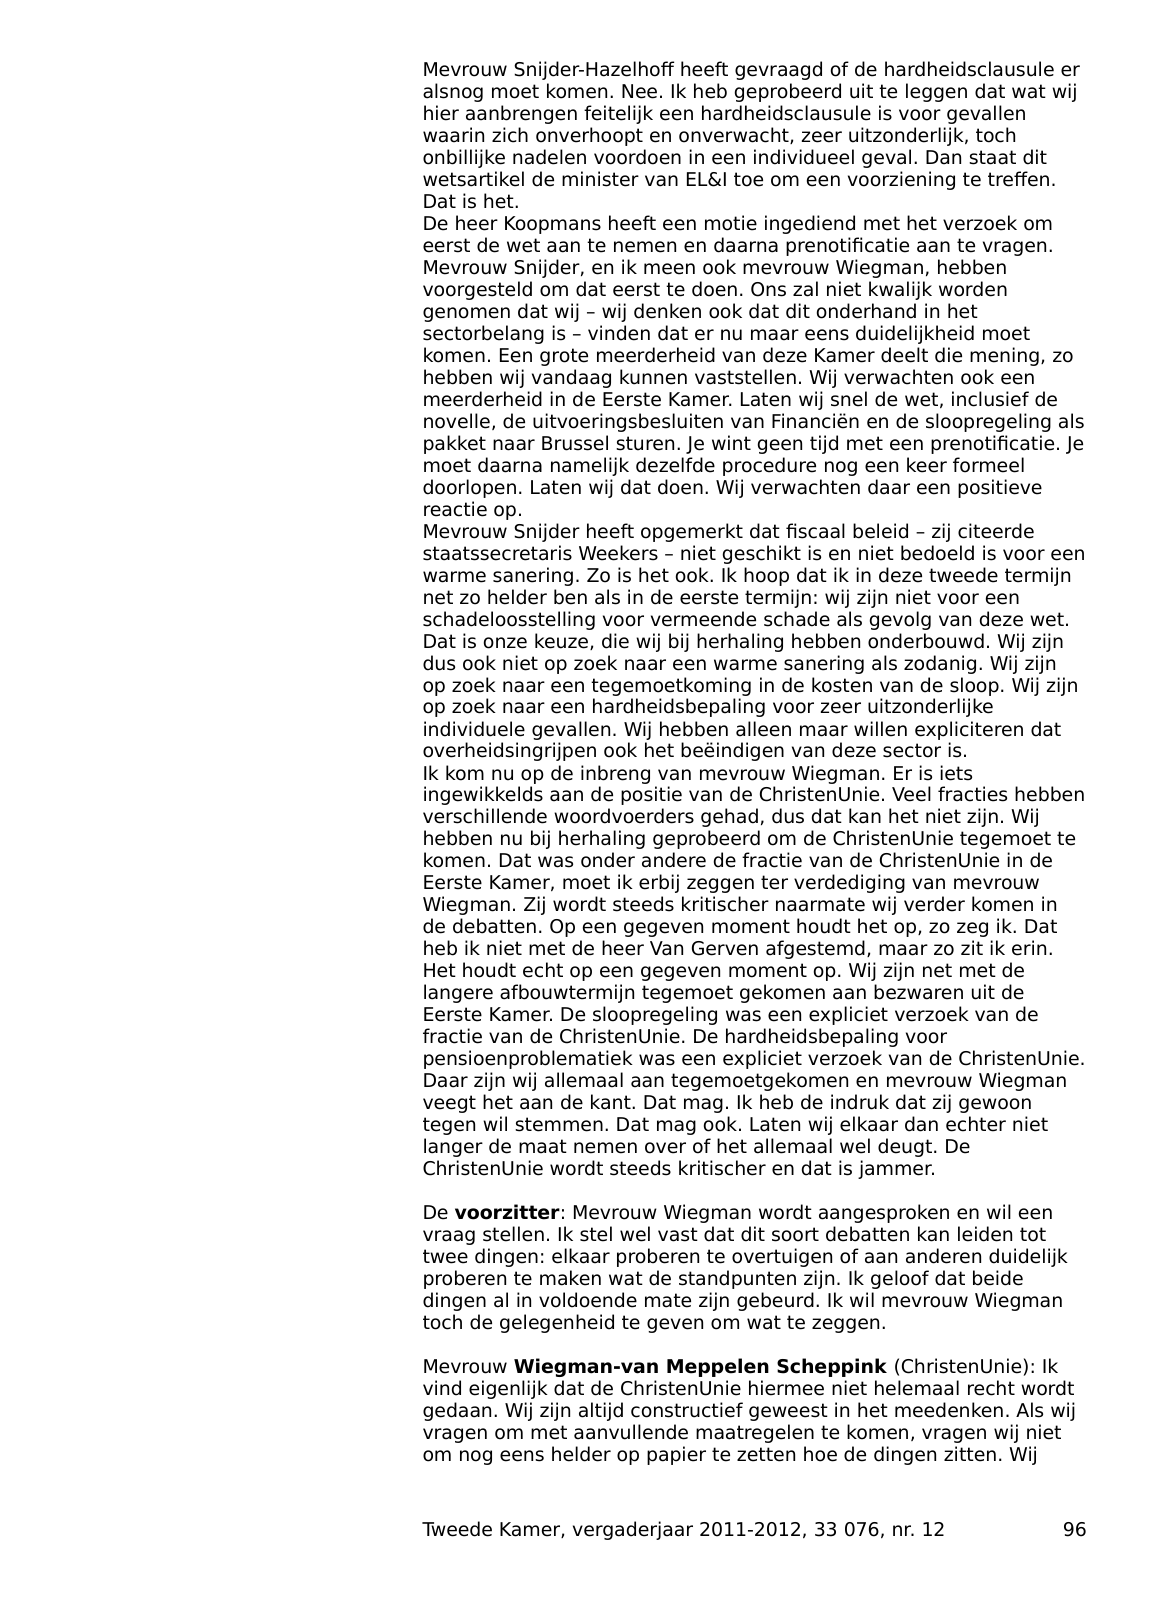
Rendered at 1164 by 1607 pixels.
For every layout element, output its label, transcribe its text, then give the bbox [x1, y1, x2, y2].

text Het houdt echt op een gegeven moment op. Wij zijn net met de langere afbouwtermijn tegemoet gekomen aan bezwaren uit de Eerste Kamer. De sloopregeling was een expliciet verzoek van de fractie van de ChristenUnie. De hardheidsbepaling voor pensioenproblematiek was een expliciet verzoek van de ChristenUnie. Daar zijn wij allemaal aan tegemoetgekomen en mevrouw Wiegman veegt het aan de kant. Dat mag. Ik heb de indruk dat zij gewoon tegen wil stemmen. Dat mag ook. Laten wij elkaar dan echter niet langer de maat nemen over of het allemaal wel deugt. De ChristenUnie wordt steeds kritischer en dat is jammer. [422, 960, 1087, 1180]
text Mevrouw Snijder heeft opgemerkt dat fiscaal beleid – zij citeerde staatssecretaris Weekers – niet geschikt is en niet bedoeld is voor een warme sanering. Zo is het ook. Ik hoop dat ik in deze tweede termijn net zo helder ben als in de eerste termijn: wij zijn niet voor een schadeloosstelling voor vermeende schade als gevolg van deze wet. Dat is onze keuze, die wij bij herhaling hebben onderbouwd. Wij zijn dus ook niet op zoek naar een warme sanering als zodanig. Wij zijn op zoek naar een tegemoetkoming in de kosten van de sloop. Wij zijn op zoek naar een hardheidsbepaling voor zeer uitzonderlijke individuele gevallen. Wij hebben alleen maar willen expliciteren dat overheidsingrijpen ook het beëindigen van deze sector is. [422, 521, 1087, 762]
text Mevrouw Snijder-Hazelhoff heeft gevraagd of de hardheidsclausule er alsnog moet komen. Nee. Ik heb geprobeerd uit te leggen dat wat wij hier aanbrengen feitelijk een hardheidsclausule is voor gevallen waarin zich onverhoopt en onverwacht, zeer uitzonderlijk, toch onbillijke nadelen voordoen in een individueel geval. Dan staat dit wetsartikel de minister van EL&I toe om een voorziening te treffen. Dat is het. [422, 59, 1087, 213]
text De heer Koopmans heeft een motie ingediend met het verzoek om eerst de wet aan te nemen en daarna prenotificatie aan te vragen. Mevrouw Snijder, en ik meen ook mevrouw Wiegman, hebben voorgesteld om dat eerst te doen. Ons zal niet kwalijk worden genomen dat wij – wij denken ook dat dit onderhand in het sectorbelang is – vinden dat er nu maar eens duidelijkheid moet komen. Een grote meerderheid van deze Kamer deelt die mening, zo hebben wij vandaag kunnen vaststellen. Wij verwachten ook een meerderheid in de Eerste Kamer. Laten wij snel de wet, inclusief de novelle, de uitvoeringsbesluiten van Financiën en de sloopregeling als pakket naar Brussel sturen. Je wint geen tijd met een prenotificatie. Je moet daarna namelijk dezelfde procedure nog een keer formeel doorlopen. Laten wij dat doen. Wij verwachten daar een positieve reactie op. [422, 213, 1087, 521]
text De voorzitter: Mevrouw Wiegman wordt aangesproken en wil een vraag stellen. Ik stel wel vast dat dit soort debatten kan leiden tot twee dingen: elkaar proberen te overtuigen of aan anderen duidelijk proberen te maken wat de standpunten zijn. Ik geloof dat beide dingen al in voldoende mate zijn gebeurd. Ik wil mevrouw Wiegman toch de gelegenheid te geven om wat te zeggen. [422, 1202, 1087, 1334]
text Mevrouw Wiegman-van Meppelen Scheppink (ChristenUnie): Ik vind eigenlijk dat de ChristenUnie hiermee niet helemaal recht wordt gedaan. Wij zijn altijd constructief geweest in het meedenken. Als wij vragen om met aanvullende maatregelen te komen, vragen wij niet om nog eens helder op papier te zetten hoe de dingen zitten. Wij [422, 1356, 1087, 1466]
text Ik kom nu op de inbreng van mevrouw Wiegman. Er is iets ingewikkelds aan de positie van de ChristenUnie. Veel fracties hebben verschillende woordvoerders gehad, dus dat kan het niet zijn. Wij hebben nu bij herhaling geprobeerd om de ChristenUnie tegemoet te komen. Dat was onder andere de fractie van de ChristenUnie in de Eerste Kamer, moet ik erbij zeggen ter verdediging van mevrouw Wiegman. Zij wordt steeds kritischer naarmate wij verder komen in de debatten. Op een gegeven moment houdt het op, zo zeg ik. Dat heb ik niet met de heer Van Gerven afgestemd, maar zo zit ik erin. [422, 762, 1087, 960]
